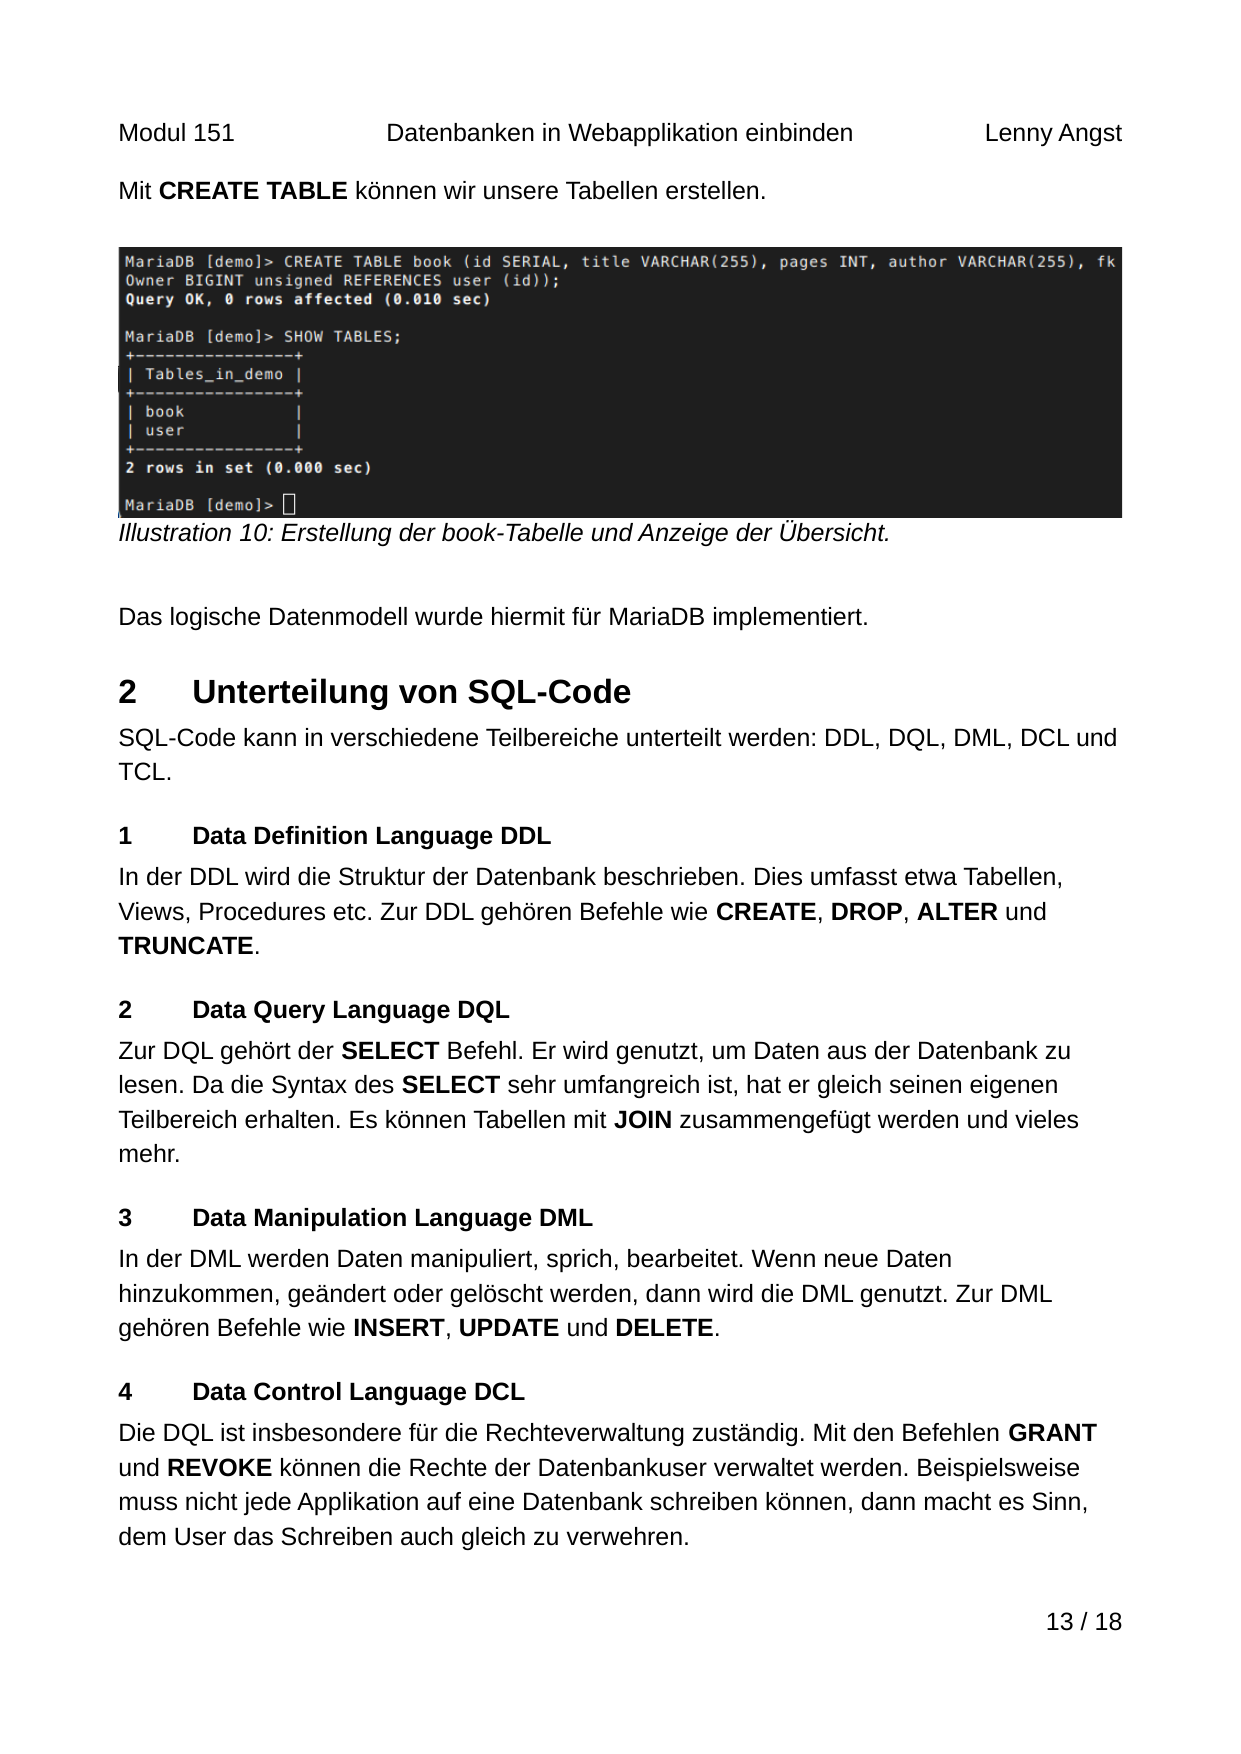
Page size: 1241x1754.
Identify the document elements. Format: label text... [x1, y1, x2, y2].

subtitle Data Query Language DQL [118, 994, 1122, 1023]
text Illustration 10: Erstellung der book-Tabelle und Anzeige der Übersicht. [118, 518, 1122, 547]
text Mit CREATE TABLE können wir unsere Tabellen erstellen. [118, 176, 1122, 205]
subtitle Data Manipulation Language DML [118, 1203, 1122, 1232]
picture [118, 247, 1123, 518]
text Zur DQL gehört der SELECT Befehl. Er wird genutzt, um Daten aus der Datenbank zu lesen. Da die Syntax des SELECT sehr umfangreich ist, hat er gleich seinen eigenen Teilbereich erhalten. Es können Tabellen mit JOIN zusammengefügt werden und vieles mehr. [118, 1036, 1122, 1168]
text SQL-Code kann in verschiedene Teilbereiche unterteilt werden: DDL, DQL, DML, DCL und TCL. [118, 723, 1122, 786]
text Das logische Datenmodell wurde hiermit für MariaDB implementiert. [118, 602, 1122, 630]
text In der DDL wird die Struktur der Datenbank beschrieben. Dies umfasst etwa Tabellen, Views, Procedures etc. Zur DDL gehören Befehle wie CREATE, DROP, ALTER und TRUNCATE. [118, 862, 1122, 960]
text In der DML werden Daten manipuliert, sprich, bearbeitet. Wenn neue Daten hinzukommen, geändert oder gelöscht werden, dann wird die DML genutzt. Zur DML gehören Befehle wie INSERT, UPDATE und DELETE. [118, 1244, 1122, 1342]
text Die DQL ist insbesondere für die Rechteverwaltung zuständig. Mit den Befehlen GRANT und REVOKE können die Rechte der Datenbankuser verwaltet werden. Beispielsweise muss nicht jede Applikation auf eine Datenbank schreiben können, dann macht es Sinn, dem User das Schreiben auch gleich zu verwehren. [118, 1418, 1122, 1550]
subtitle Unterteilung von SQL-Code [118, 671, 1122, 710]
subtitle Data Definition Language DDL [118, 821, 1122, 849]
subtitle Data Control Language DCL [118, 1377, 1122, 1406]
